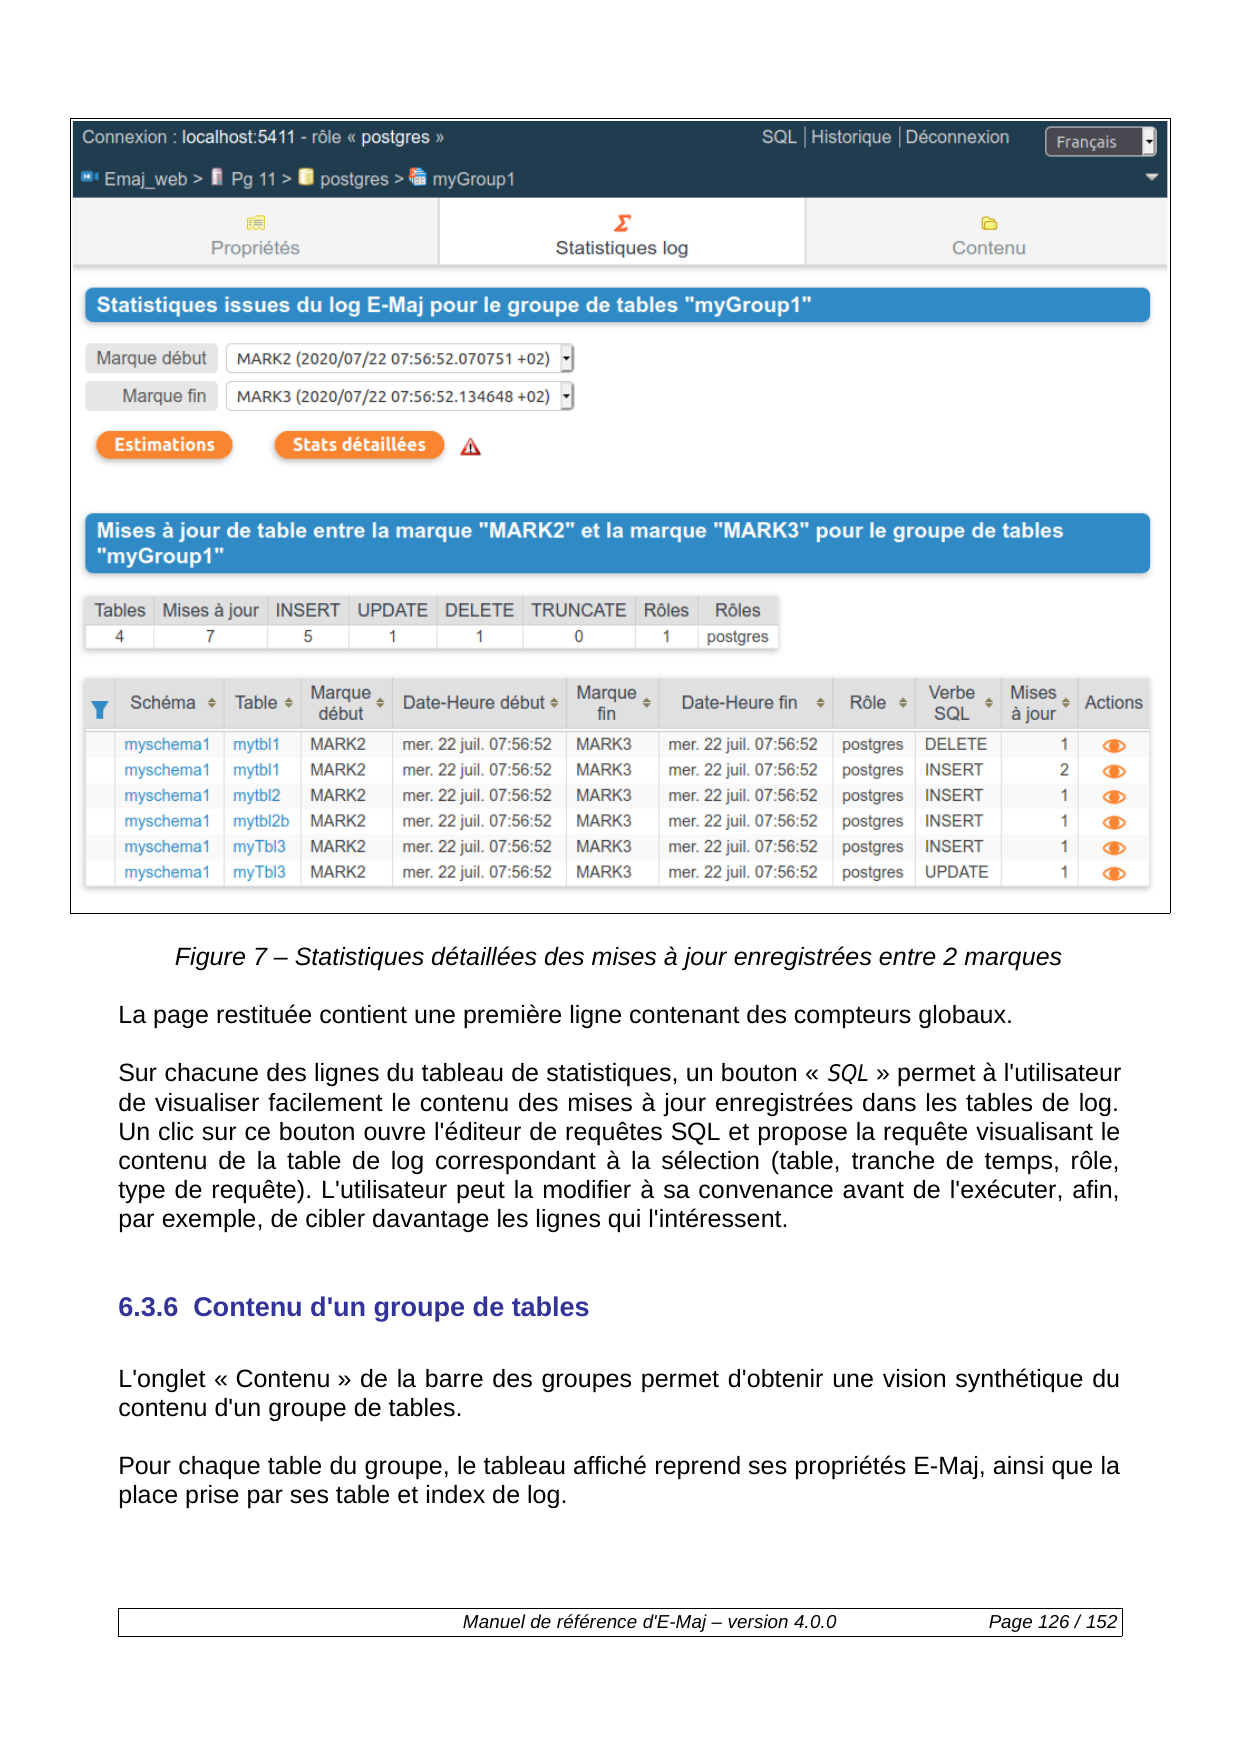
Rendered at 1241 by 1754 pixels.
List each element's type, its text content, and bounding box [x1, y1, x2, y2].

subtitle Contenu d'un groupe de tables [118, 1291, 1122, 1322]
text Pour chaque table du groupe, le tableau affiché reprend ses propriétés E-Maj, ainsi que la place prise par ses table et index de log. [118, 1451, 1122, 1509]
text La page restituée contient une première ligne contenant des compteurs globaux. [118, 1000, 1122, 1029]
text Figure 7 – Statistiques détaillées des mises à jour enregistrées entre 2 marques [118, 942, 1122, 971]
text Sur chacune des lignes du tableau de statistiques, un bouton « SQL » permet à l'utilisateur de visualiser facilement le contenu des mises à jour enregistrées dans les tables de log. Un clic sur ce bouton ouvre l'éditeur de requêtes SQL et propose la requête visualisant le contenu de la table de log correspondant à la sélection (table, tranche de temps, rôle, type de requête). L'utilisateur peut la modifier à sa convenance avant de l'exécuter, afin, par exemple, de cibler davantage les lignes qui l'intéressent. [118, 1058, 1122, 1233]
picture [72, 121, 1168, 910]
text L'onglet « Contenu » de la barre des groupes permet d'obtenir une vision synthétique du contenu d'un groupe de tables. [118, 1363, 1122, 1422]
